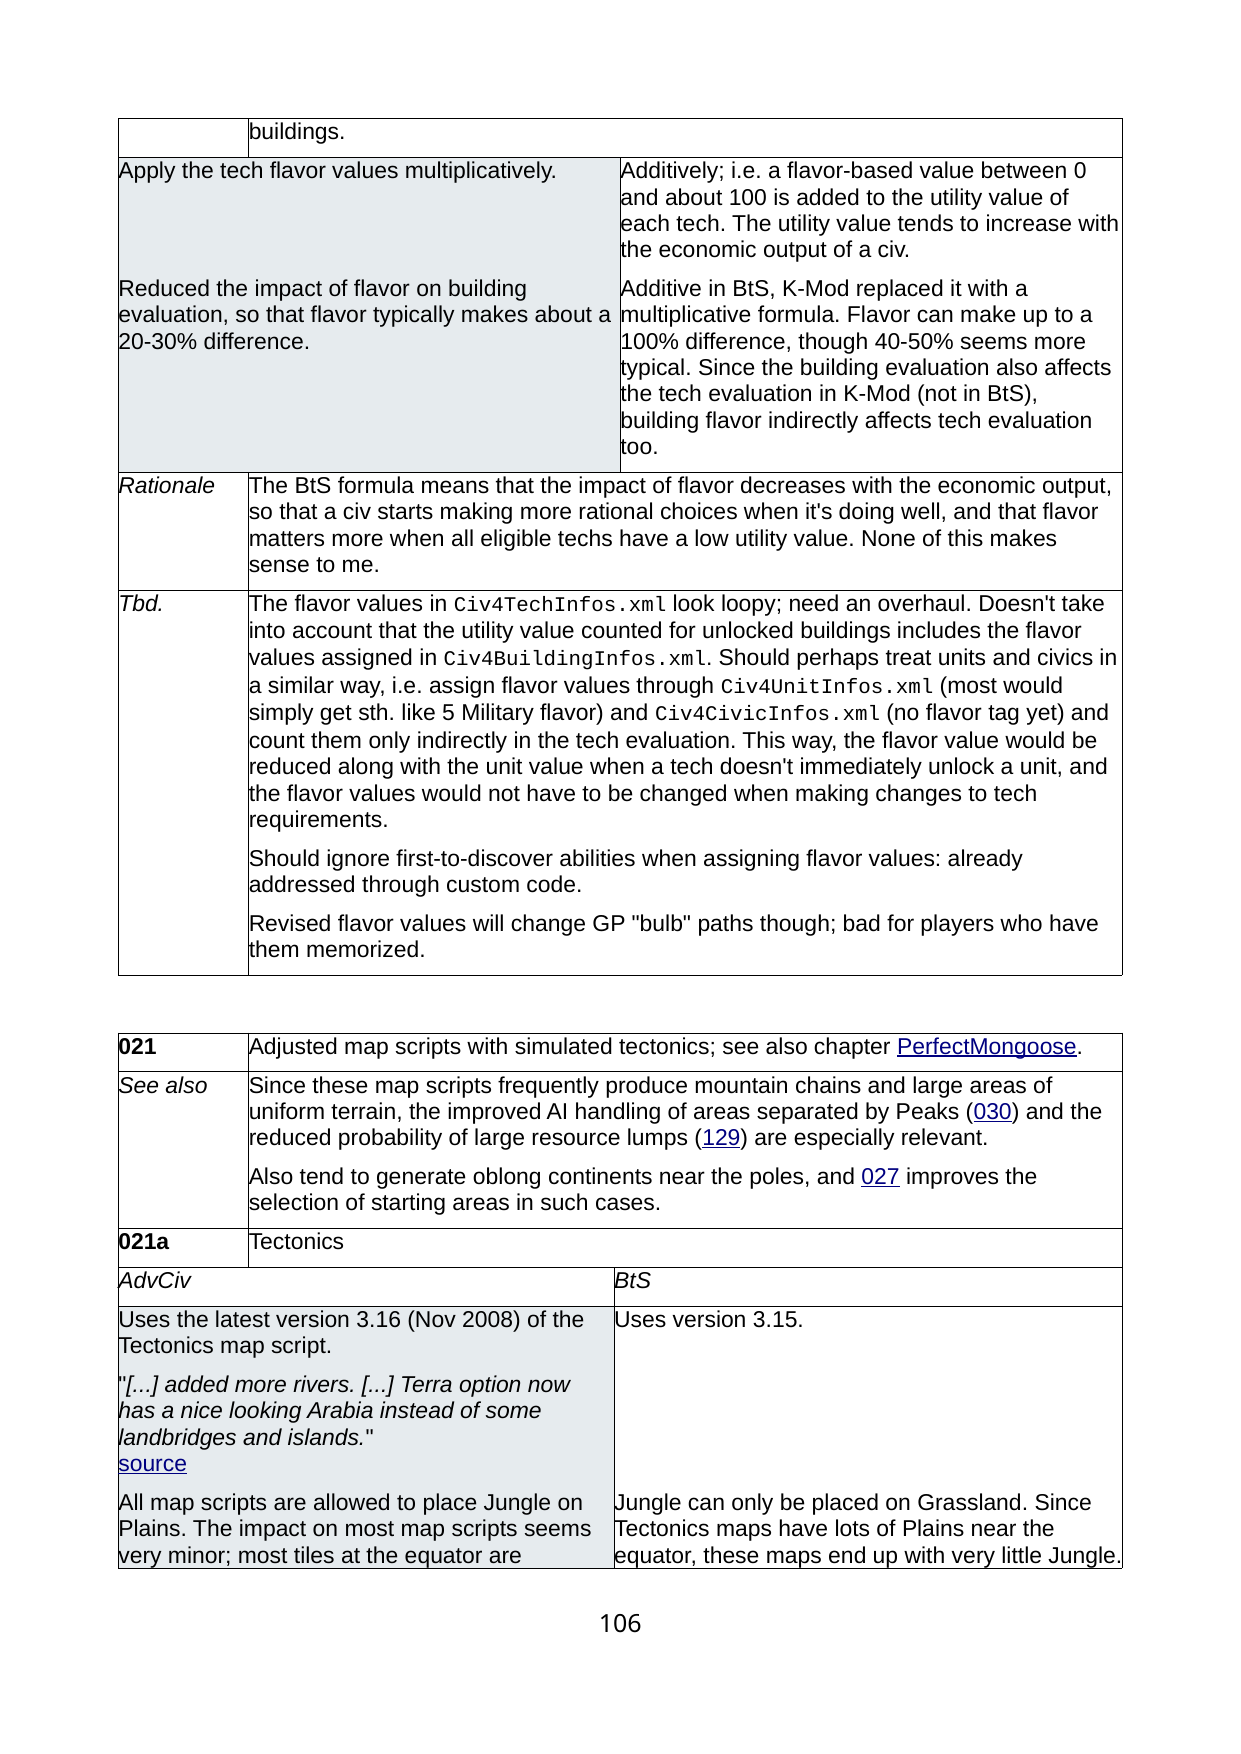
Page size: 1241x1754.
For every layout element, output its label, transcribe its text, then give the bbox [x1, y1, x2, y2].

table_cell Uses the latest version 3.16 (Nov 2008) of the Tectonics map script. "[...] added more rivers. [...] Terra option now has a nice looking Arabia instead of some landbridges and islands." source All map scripts are allowed to place Jungle on Plains. The impact on most map scripts seems very minor; most tiles at the equator are [119, 1307, 614, 1568]
table_cell Tectonics [249, 1229, 1122, 1267]
table_cell The BtS formula means that the impact of flavor decreases with the economic output, so that a civ starts making more rational choices when it's doing well, and that flavor matters more when all eligible techs have a low utility value. None of this makes sense to me. [249, 473, 1122, 590]
table_cell Tbd. [119, 591, 248, 975]
table_cell buildings. [249, 119, 1122, 157]
table_cell Additively; i.e. a flavor-based value between 0 and about 100 is added to the utility value of each tech. The utility value tends to increase with the economic output of a civ. Additive in BtS, K-Mod replaced it with a multiplicative formula. Flavor can make up to a 100% difference, though 40-50% seems more typical. Since the building evaluation also affects the tech evaluation in K-Mod (not in BtS), building flavor indirectly affects tech evaluation too. [621, 158, 1122, 472]
table_cell BtS [615, 1268, 1122, 1306]
table_cell Apply the tech flavor values multiplicatively. Reduced the impact of flavor on building evaluation, so that flavor typically makes about a 20-30% difference. [119, 158, 620, 472]
table_cell Since these map scripts frequently produce mountain chains and large areas of uniform terrain, the improved AI handling of areas separated by Peaks (030) and the reduced probability of large resource lumps (129) are especially relevant. Also tend to generate oblong continents near the poles, and 027 improves the selection of starting areas in such cases. [249, 1072, 1122, 1228]
table_cell Uses version 3.15. Jungle can only be placed on Grassland. Since Tectonics maps have lots of Plains near the equator, these maps end up with very little Jungle. [615, 1307, 1122, 1568]
table_cell [119, 119, 248, 157]
table_header Adjusted map scripts with simulated tectonics; see also chapter PerfectMongoose. [249, 1034, 1122, 1071]
table_cell The flavor values in Civ4TechInfos.xml look loopy; need an overhaul. Doesn't take into account that the utility value counted for unlocked buildings includes the flavor values assigned in Civ4BuildingInfos.xml. Should perhaps treat units and civics in a similar way, i.e. assign flavor values through Civ4UnitInfos.xml (most would simply get sth. like 5 Military flavor) and Civ4CivicInfos.xml (no flavor tag yet) and count them only indirectly in the tech evaluation. This way, the flavor value would be reduced along with the unit value when a tech doesn't immediately unlock a unit, and the flavor values would not have to be changed when making changes to tech requirements. Should ignore first-to-discover abilities when assigning flavor values: already addressed through custom code. Revised flavor values will change GP "bulb" paths though; bad for players who have them memorized. [249, 591, 1122, 975]
table_cell AdvCiv [119, 1268, 614, 1306]
table_cell Rationale [119, 473, 248, 590]
table_cell See also [119, 1072, 248, 1228]
table_cell 021a [119, 1229, 248, 1267]
table_header 021 [119, 1034, 248, 1071]
